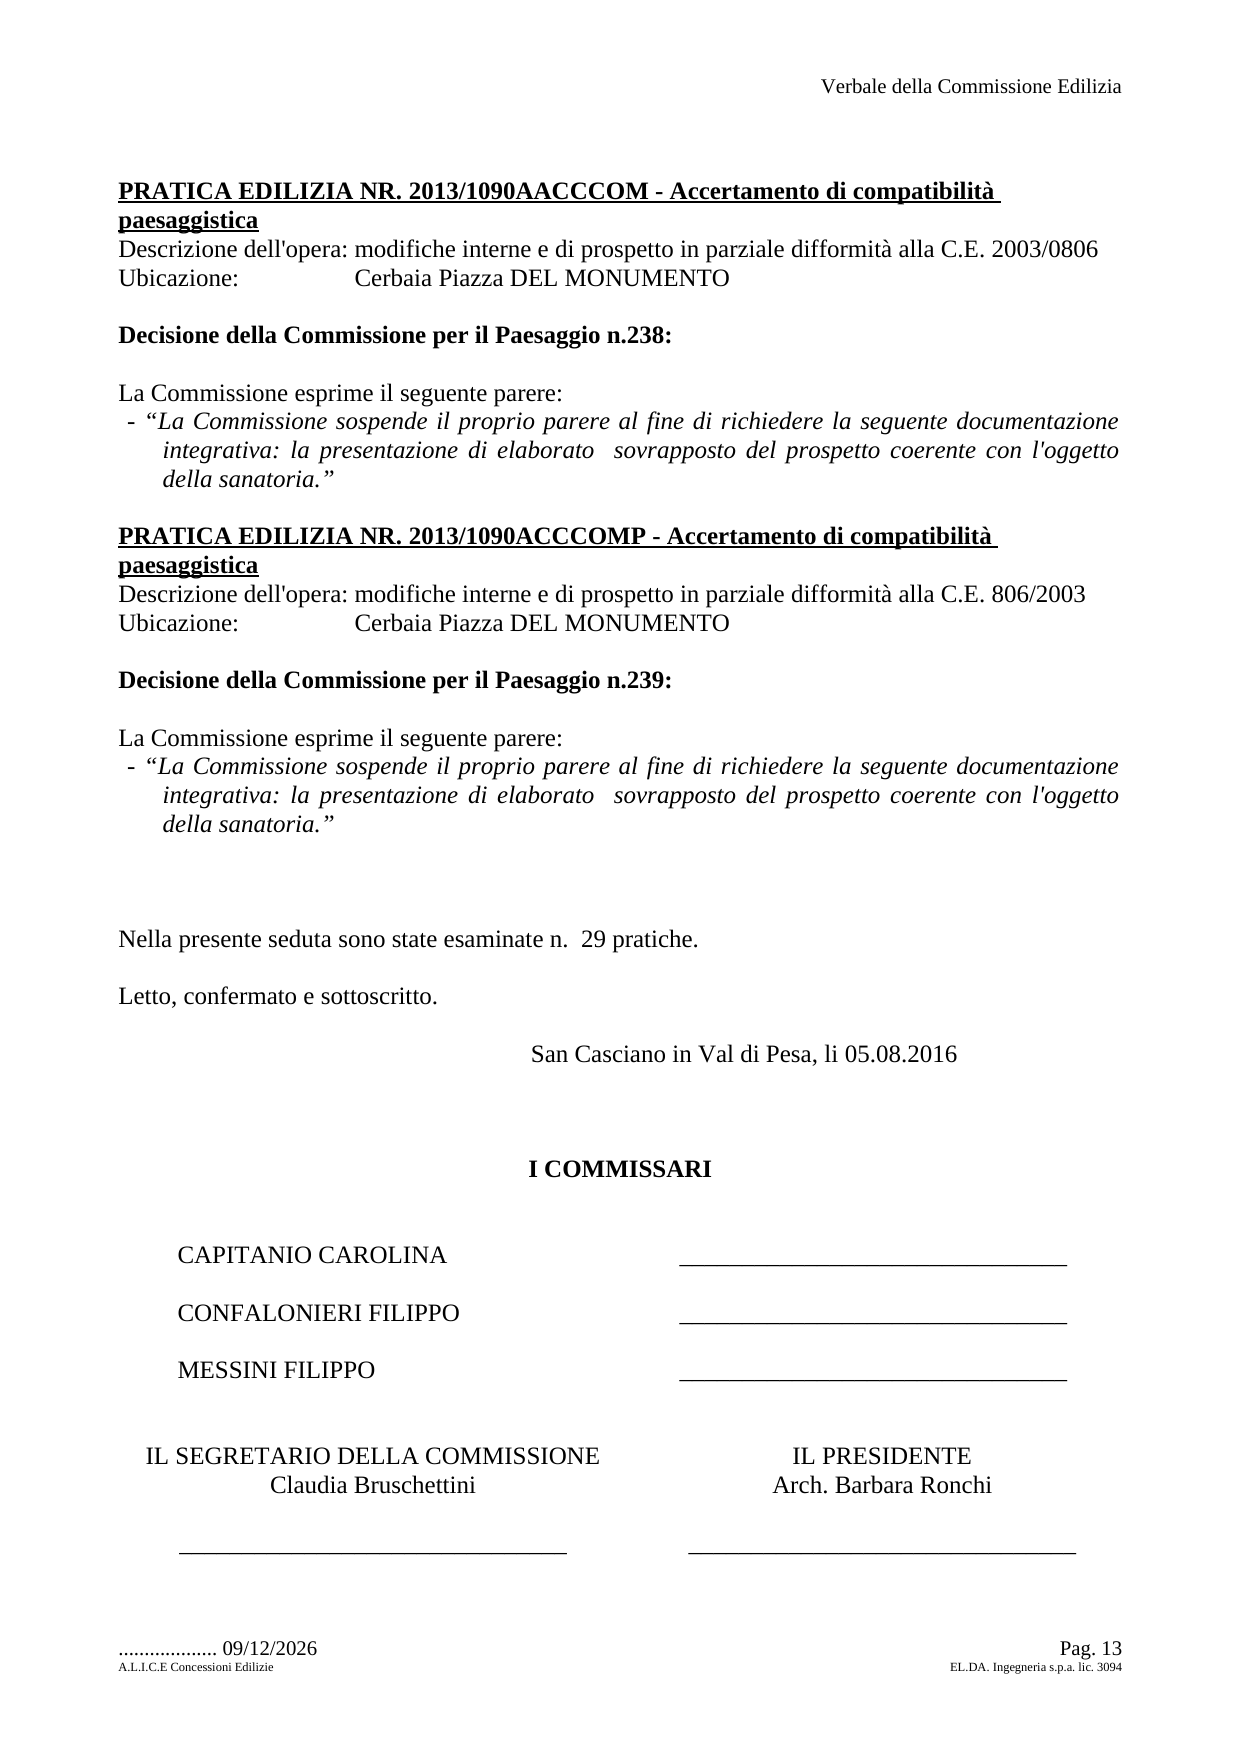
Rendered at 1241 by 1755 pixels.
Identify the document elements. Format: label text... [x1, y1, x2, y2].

table_cell [118, 1499, 627, 1528]
text - “La Commissione sospende il proprio parere al fine di richiedere la seguente documentazione integrativa: la presentazione di elaborato sovrapposto del prospetto coerente con l'oggetto della sanatoria.” [118, 406, 1122, 493]
table_header IL PRESIDENTE [628, 1441, 1137, 1470]
text CONFALONIERI FILIPPO _______________________________ [177, 1298, 1122, 1326]
table_cell _______________________________ [118, 1528, 627, 1556]
text La Commissione esprime il seguente parere: [118, 378, 1122, 406]
text Ubicazione: Cerbaia Piazza DEL MONUMENTO [118, 263, 1122, 291]
table_cell Arch. Barbara Ronchi [628, 1470, 1137, 1499]
text Decisione della Commissione per il Paesaggio n.238: [118, 320, 1122, 349]
table_cell _______________________________ [628, 1528, 1137, 1556]
text Descrizione dell'opera: modifiche interne e di prospetto in parziale difformità alla C.E. 806/2003 [118, 579, 1122, 608]
text Decisione della Commissione per il Paesaggio n.239: [118, 665, 1122, 694]
text Letto, confermato e sottoscritto. [118, 981, 1122, 1010]
text La Commissione esprime il seguente parere: [118, 723, 1122, 751]
table_header IL SEGRETARIO DELLA COMMISSIONE [118, 1441, 627, 1470]
text Ubicazione: Cerbaia Piazza DEL MONUMENTO [118, 608, 1122, 636]
table_cell Claudia Bruschettini [118, 1470, 627, 1499]
text I COMMISSARI [118, 1154, 1122, 1183]
text CAPITANIO CAROLINA _______________________________ [177, 1240, 1122, 1269]
table_cell [628, 1499, 1137, 1528]
text PRATICA EDILIZIA NR. 2013/1090ACCCOMP - Accertamento di compatibilità paesaggistica [118, 521, 1122, 579]
text PRATICA EDILIZIA NR. 2013/1090AACCCOM - Accertamento di compatibilità paesaggistica [118, 176, 1122, 234]
text San Casciano in Val di Pesa, li 05.08.2016 [118, 1039, 1122, 1068]
text Descrizione dell'opera: modifiche interne e di prospetto in parziale difformità alla C.E. 2003/0806 [118, 234, 1122, 263]
text - “La Commissione sospende il proprio parere al fine di richiedere la seguente documentazione integrativa: la presentazione di elaborato sovrapposto del prospetto coerente con l'oggetto della sanatoria.” [118, 751, 1122, 838]
text Nella presente seduta sono state esaminate n. 29 pratiche. [118, 924, 1122, 953]
text MESSINI FILIPPO _______________________________ [177, 1355, 1122, 1384]
